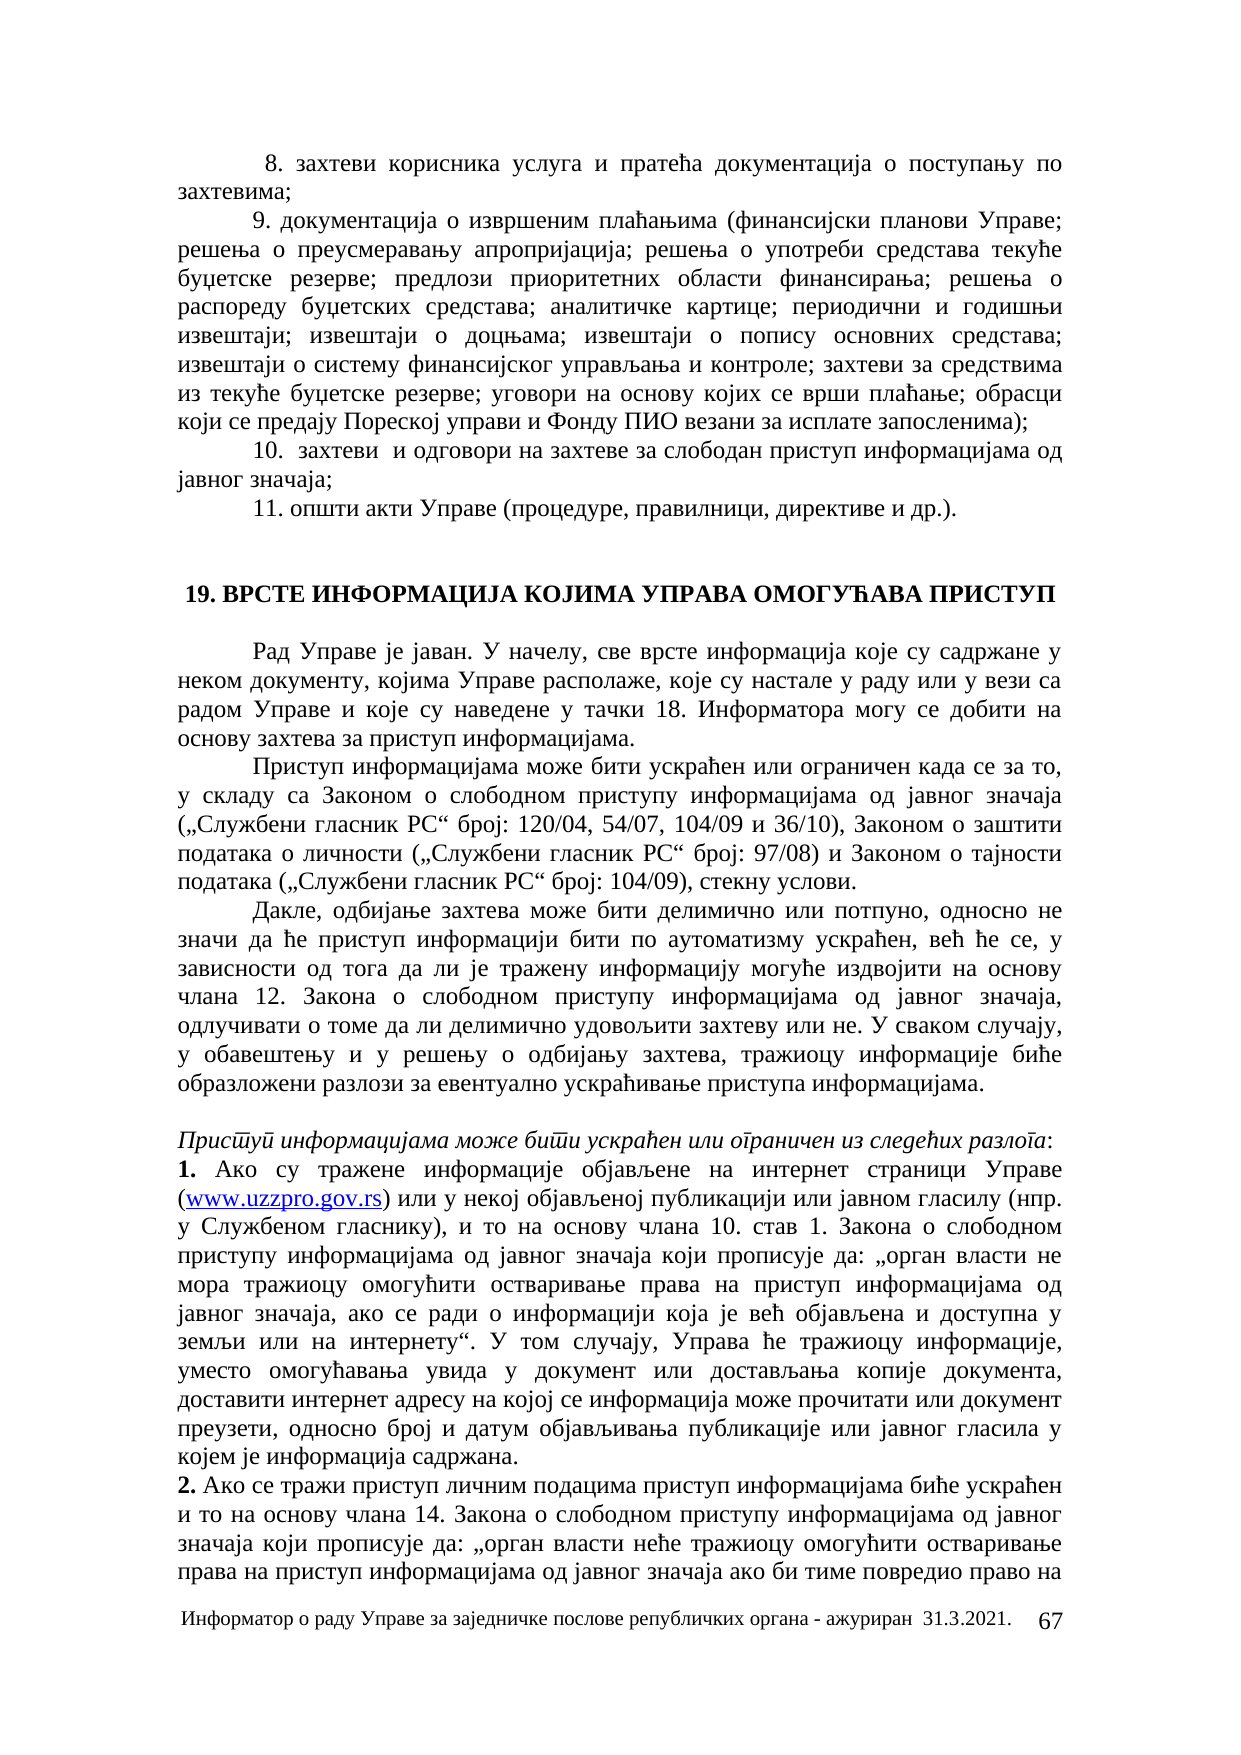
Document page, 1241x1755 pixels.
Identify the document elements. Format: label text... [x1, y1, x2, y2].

text Приступ информацијама може бити ускраћен или ограничен из следећих разлога: [177, 1125, 1063, 1154]
text 8. захтеви корисника услуга и пратећа документација о поступању по захтевима; [177, 148, 1063, 205]
text 19. ВРСТЕ ИНФОРМАЦИЈА КОЈИМА УПРАВА ОМОГУЋАВА ПРИСТУП [177, 579, 1063, 608]
text 1. Ако су тражене информације објављене на интернет страници Управе (www.uzzpro.gov.rs) или у некој објављеној публикацији или јавном гласилу (нпр. у Службеном гласнику), и то на основу члана 10. став 1. Закона о слободном приступу информацијама од јавног значаја који прописује да: „орган власти не мора тражиоцу омогућити остваривање права на приступ информацијама од јавног значаја, ако се ради о информацији која је већ објављена и доступна у земљи или на интернету“. У том случају, Управа ће тражиоцу информације, уместо омогућавања увида у документ или достављања копије документа, доставити интернет адресу на којој се информација може прочитати или документ преузети, односно број и датум објављивања публикације или јавног гласила у којем је информација садржана. [177, 1154, 1063, 1470]
text 2. Ако се тражи приступ личним подацима приступ информацијама биће ускраћен и то на основу члана 14. Закона о слободном приступу информацијама од јавног значаја који прописује да: „орган власти неће тражиоцу омогућити остваривање права на приступ информацијама од јавног значаја ако би тиме повредио право на [177, 1470, 1063, 1585]
text 11. општи акти Управе (процедуре, правилници, директиве и др.). [177, 493, 1063, 521]
text Приступ информацијама може бити ускраћен или ограничен када се за то, у складу са Законом о слободном приступу информацијама од јавног значаја („Службени гласник РС“ број: 120/04, 54/07, 104/09 и 36/10), Законом о заштити података о личности („Службени гласник РС“ број: 97/08) и Законом о тајности података („Службени гласник РС“ број: 104/09), стекну услови. [177, 751, 1063, 895]
text 9. документација о извршеним плаћањима (финансијски планови Управе; решења о преусмеравању апропријација; решења о употреби средстава текуће буџетске резерве; предлози приоритетних области финансирања; решења о распореду буџетских средстава; аналитичке картице; периодични и годишњи извештаји; извештаји о доцњама; извештаји о попису основних средстава; извештаји о систему финансијског управљања и контроле; захтеви за средствима из текуће буџетске резерве; уговори на основу којих се врши плаћање; обрасци који се предају Пореској управи и Фонду ПИО везани за исплате запосленима); [177, 205, 1063, 435]
text Рад Управе је јаван. У начелу, све врсте информација које су садржане у неком документу, којима Управе располаже, које су настале у раду или у вези са радом Управе и које су наведене у тачки 18. Информатора могу се добити на основу захтева за приступ информацијама. [177, 636, 1063, 751]
text Дакле, одбијање захтева може бити делимично или потпуно, односно не значи да ће приступ информацији бити по аутоматизму ускраћен, већ ће се, у зависности од тога да ли је тражену информацију могуће издвојити на основу члана 12. Закона о слободном приступу информацијама од јавног значаја, одлучивати о томе да ли делимично удовољити захтеву или не. У сваком случају, у обавештењу и у решењу о одбијању захтева, тражиоцу информације биће образложени разлози за евентуално ускраћивање приступа информацијама. [177, 895, 1063, 1096]
text 10. захтеви и одговори на захтеве за слободан приступ информацијама од јавног значаја; [177, 435, 1063, 493]
